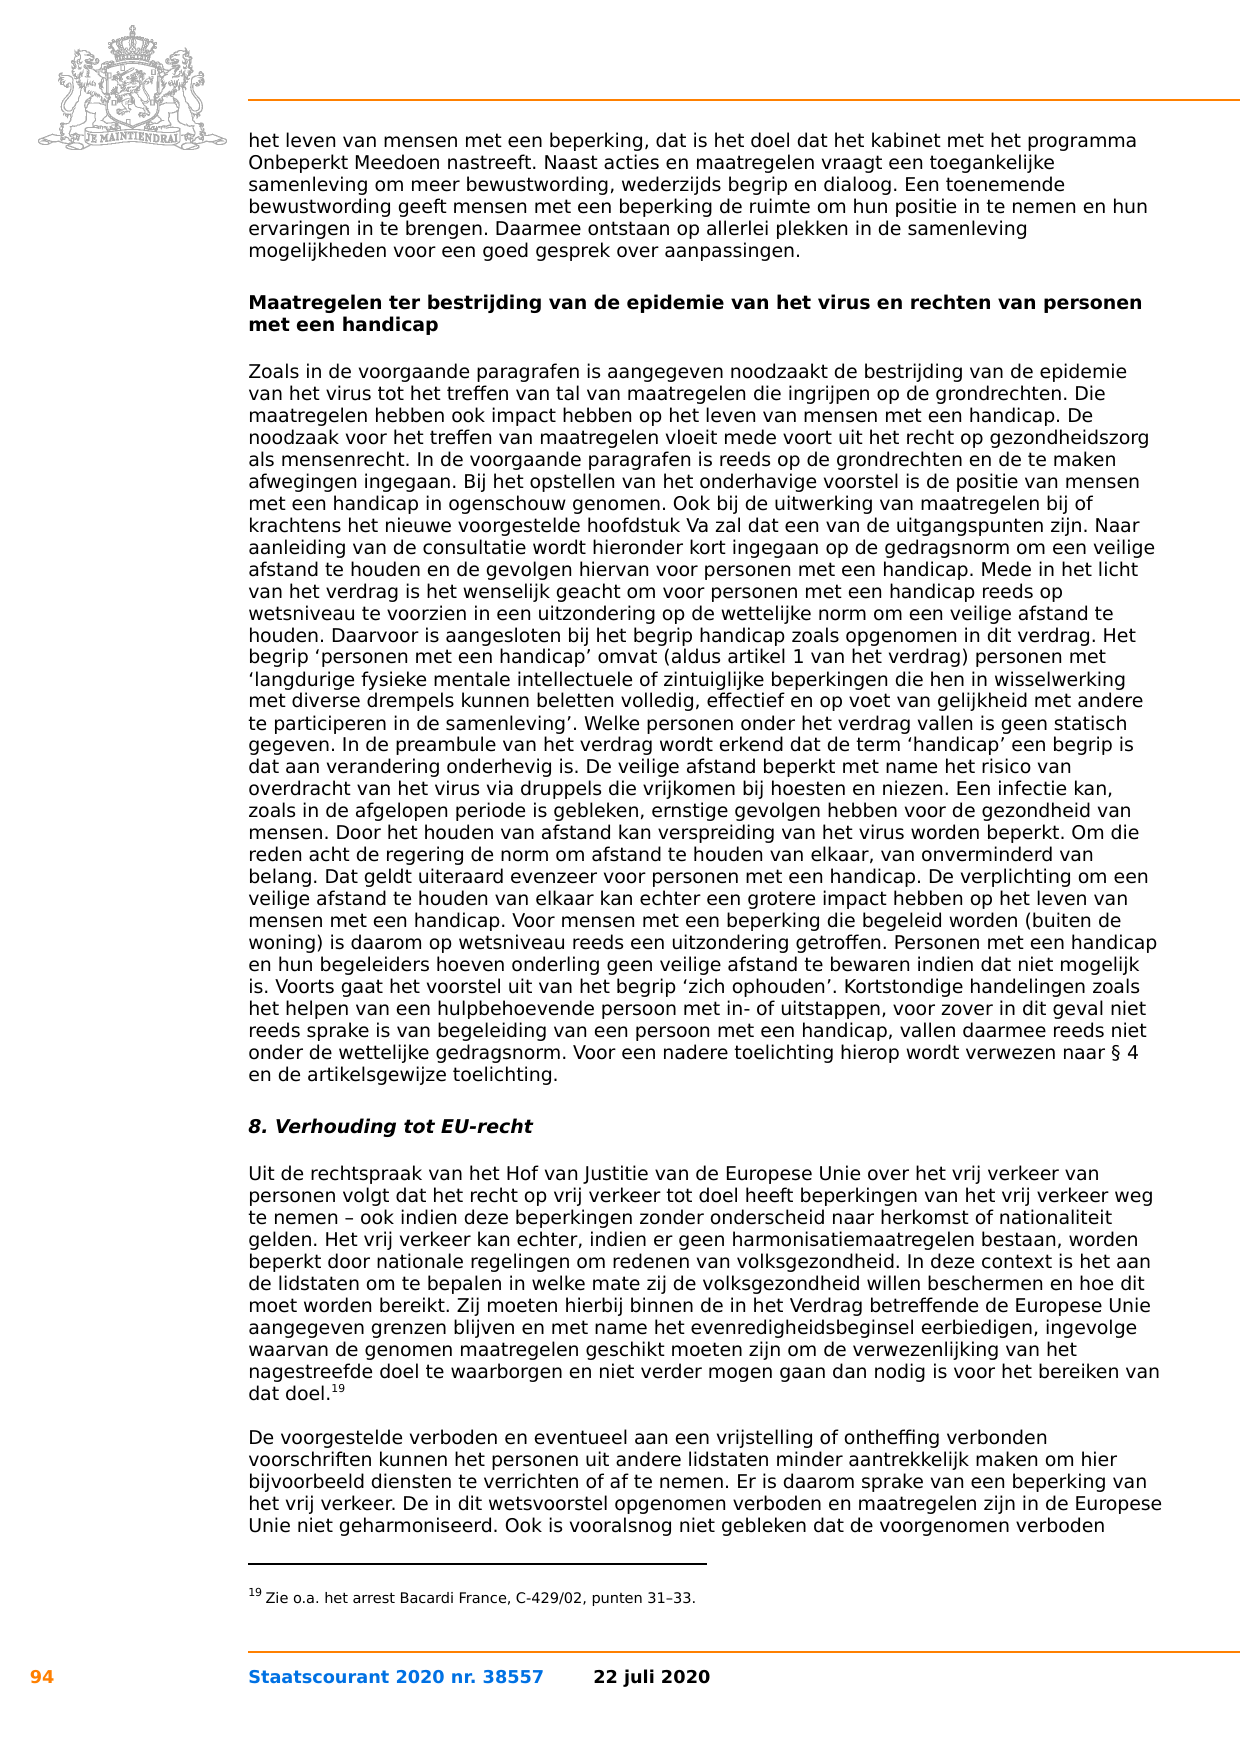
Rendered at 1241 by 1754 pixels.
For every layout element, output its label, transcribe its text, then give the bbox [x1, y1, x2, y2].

subtitle 8. Verhouding tot EU-recht [248, 1116, 1163, 1138]
text Uit de rechtspraak van het Hof van Justitie van de Europese Unie over het vrij verkeer van personen volgt dat het recht op vrij verkeer tot doel heeft beperkingen van het vrij verkeer weg te nemen – ook indien deze beperkingen zonder onderscheid naar herkomst of nationaliteit gelden. Het vrij verkeer kan echter, indien er geen harmonisatiemaatregelen bestaan, worden beperkt door nationale regelingen om redenen van volksgezondheid. In deze context is het aan de lidstaten om te bepalen in welke mate zij de volksgezondheid willen beschermen en hoe dit moet worden bereikt. Zij moeten hierbij binnen de in het Verdrag betreffende de Europese Unie aangegeven grenzen blijven en met name het evenredigheidsbeginsel eerbiedigen, ingevolge waarvan de genomen maatregelen geschikt moeten zijn om de verwezenlijking van het nagestreefde doel te waarborgen en niet verder mogen gaan dan nodig is voor het bereiken van dat doel. [248, 1163, 1163, 1405]
picture [38, 25, 227, 150]
text het leven van mensen met een beperking, dat is het doel dat het kabinet met het programma Onbeperkt Meedoen nastreeft. Naast acties en maatregelen vraagt een toegankelijke samenleving om meer bewustwording, wederzijds begrip en dialoog. Een toenemende bewustwording geeft mensen met een beperking de ruimte om hun positie in te nemen en hun ervaringen in te brengen. Daarmee ontstaan op allerlei plekken in de samenleving mogelijkheden voor een goed gesprek over aanpassingen. [248, 130, 1163, 262]
subtitle Maatregelen ter bestrijding van de epidemie van het virus en rechten van personen met een handicap [248, 292, 1163, 336]
text Zie o.a. het arrest Bacardi France, C-429/02, punten 31–33. [248, 1586, 1163, 1608]
text Zoals in de voorgaande paragrafen is aangegeven noodzaakt de bestrijding van de epidemie van het virus tot het treffen van tal van maatregelen die ingrijpen op de grondrechten. Die maatregelen hebben ook impact hebben op het leven van mensen met een handicap. De noodzaak voor het treffen van maatregelen vloeit mede voort uit het recht op gezondheidszorg als mensenrecht. In de voorgaande paragrafen is reeds op de grondrechten en de te maken afwegingen ingegaan. Bij het opstellen van het onderhavige voorstel is de positie van mensen met een handicap in ogenschouw genomen. Ook bij de uitwerking van maatregelen bij of krachtens het nieuwe voorgestelde hoofdstuk Va zal dat een van de uitgangspunten zijn. Naar aanleiding van de consultatie wordt hieronder kort ingegaan op de gedragsnorm om een veilige afstand te houden en de gevolgen hiervan voor personen met een handicap. Mede in het licht van het verdrag is het wenselijk geacht om voor personen met een handicap reeds op wetsniveau te voorzien in een uitzondering op de wettelijke norm om een veilige afstand te houden. Daarvoor is aangesloten bij het begrip handicap zoals opgenomen in dit verdrag. Het begrip ‘personen met een handicap’ omvat (aldus artikel 1 van het verdrag) personen met ‘langdurige fysieke mentale intellectuele of zintuiglijke beperkingen die hen in wisselwerking met diverse drempels kunnen beletten volledig, effectief en op voet van gelijkheid met andere te participeren in de samenleving’. Welke personen onder het verdrag vallen is geen statisch gegeven. In de preambule van het verdrag wordt erkend dat de term ‘handicap’ een begrip is dat aan verandering onderhevig is. De veilige afstand beperkt met name het risico van overdracht van het virus via druppels die vrijkomen bij hoesten en niezen. Een infectie kan, zoals in de afgelopen periode is gebleken, ernstige gevolgen hebben voor de gezondheid van mensen. Door het houden van afstand kan verspreiding van het virus worden beperkt. Om die reden acht de regering de norm om afstand te houden van elkaar, van onverminderd van belang. Dat geldt uiteraard evenzeer voor personen met een handicap. De verplichting om een veilige afstand te houden van elkaar kan echter een grotere impact hebben op het leven van mensen met een handicap. Voor mensen met een beperking die begeleid worden (buiten de woning) is daarom op wetsniveau reeds een uitzondering getroffen. Personen met een handicap en hun begeleiders hoeven onderling geen veilige afstand te bewaren indien dat niet mogelijk is. Voorts gaat het voorstel uit van het begrip ‘zich ophouden’. Kortstondige handelingen zoals het helpen van een hulpbehoevende persoon met in- of uitstappen, voor zover in dit geval niet reeds sprake is van begeleiding van een persoon met een handicap, vallen daarmee reeds niet onder de wettelijke gedragsnorm. Voor een nadere toelichting hierop wordt verwezen naar § 4 en de artikelsgewijze toelichting. [248, 361, 1163, 1086]
text De voorgestelde verboden en eventueel aan een vrijstelling of ontheffing verbonden voorschriften kunnen het personen uit andere lidstaten minder aantrekkelijk maken om hier bijvoorbeeld diensten te verrichten of af te nemen. Er is daarom sprake van een beperking van het vrij verkeer. De in dit wetsvoorstel opgenomen verboden en maatregelen zijn in de Europese Unie niet geharmoniseerd. Ook is vooralsnog niet gebleken dat de voorgenomen verboden [248, 1427, 1163, 1537]
